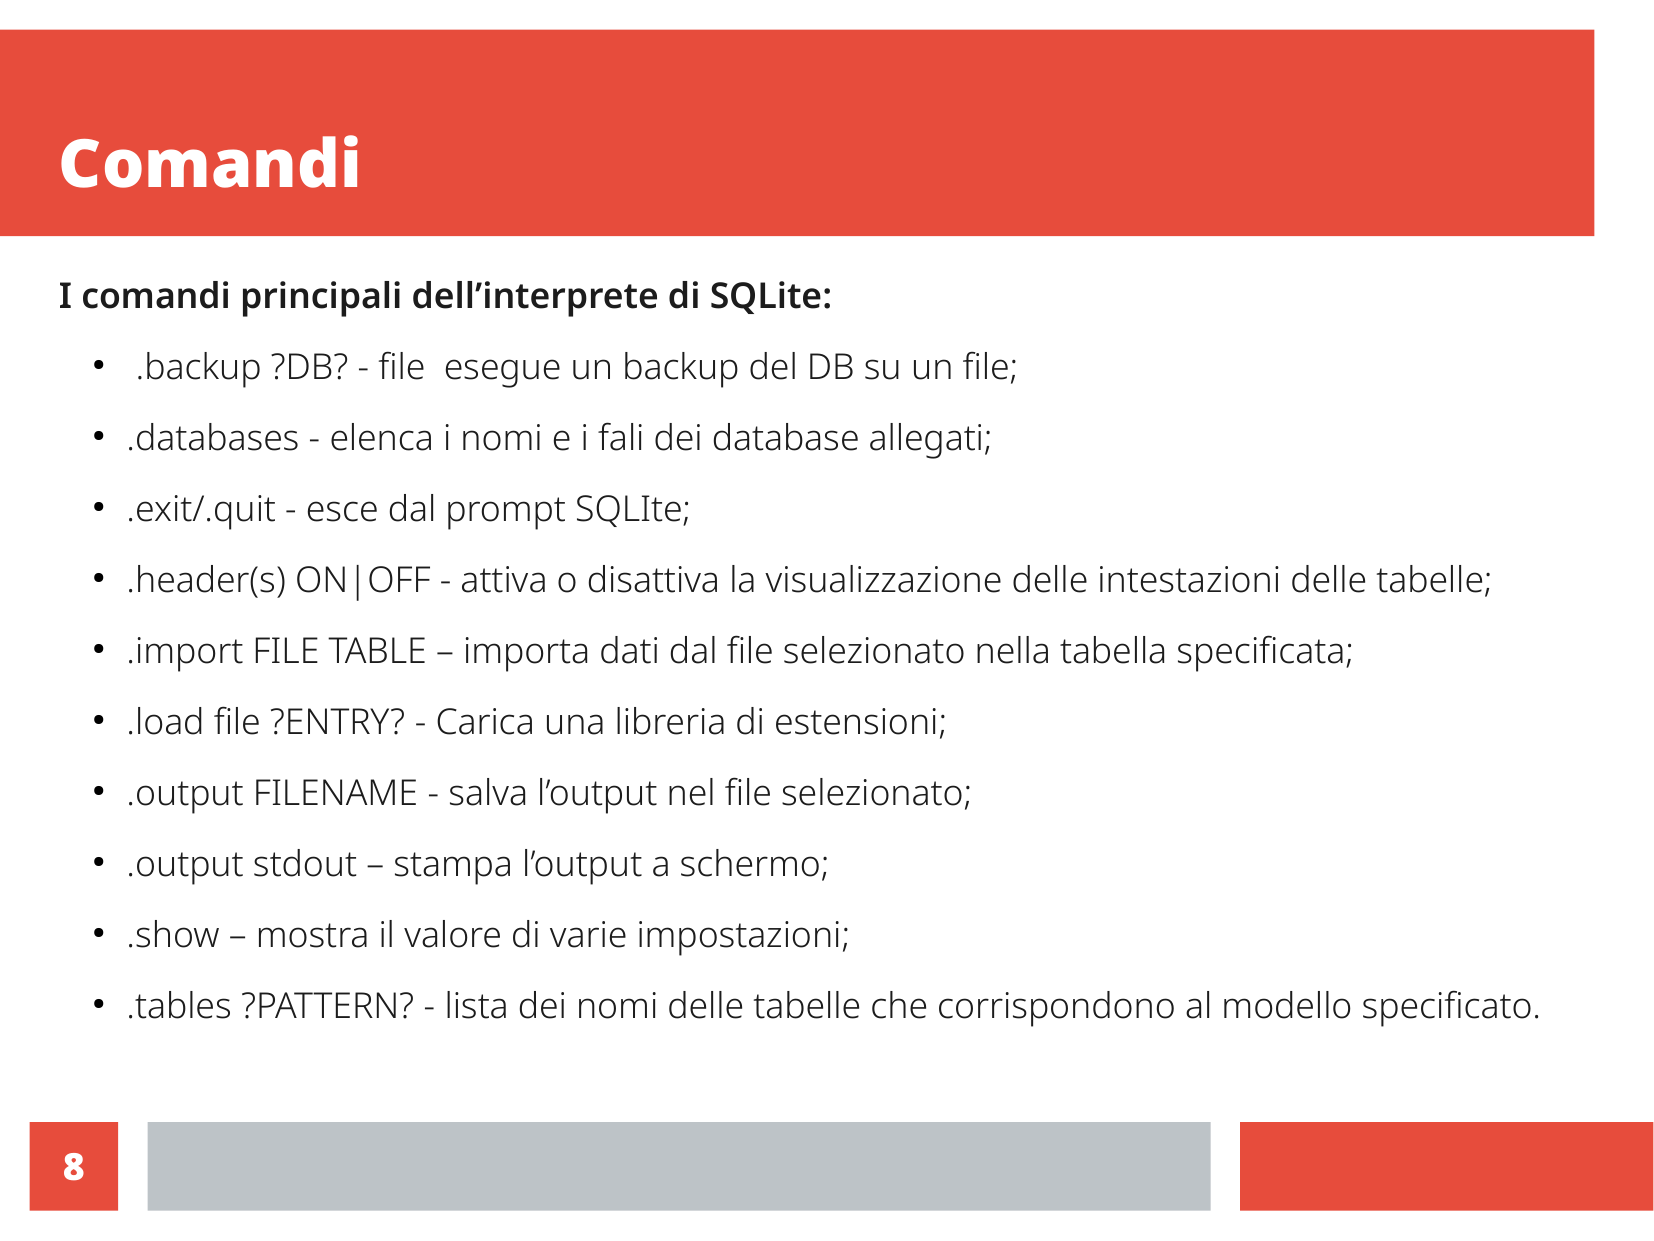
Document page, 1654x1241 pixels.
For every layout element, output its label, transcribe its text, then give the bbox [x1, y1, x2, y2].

title Comandi [59, 59, 1595, 207]
list I comandi principali dell’interprete di SQLite: .backup ?DB? - file esegue un backup del DB su un file; .databases - elenca i nomi e i fali dei database allegati; .exit/.quit - esce dal prompt SQLIte; .header(s) ON|OFF - attiva o disattiva la visualizzazione delle intestazioni delle tabelle; .import FILE TABLE – importa dati dal file selezionato nella tabella specificata; .load file ?ENTRY? - Carica una libreria di estensioni; .output FILENAME - salva l’output nel file selezionato; .output stdout – stampa l’output a schermo; .show – mostra il valore di varie impostazioni; .tables ?PATTERN? - lista dei nomi delle tabelle che corrispondono al modello specificato. [59, 270, 1565, 1039]
